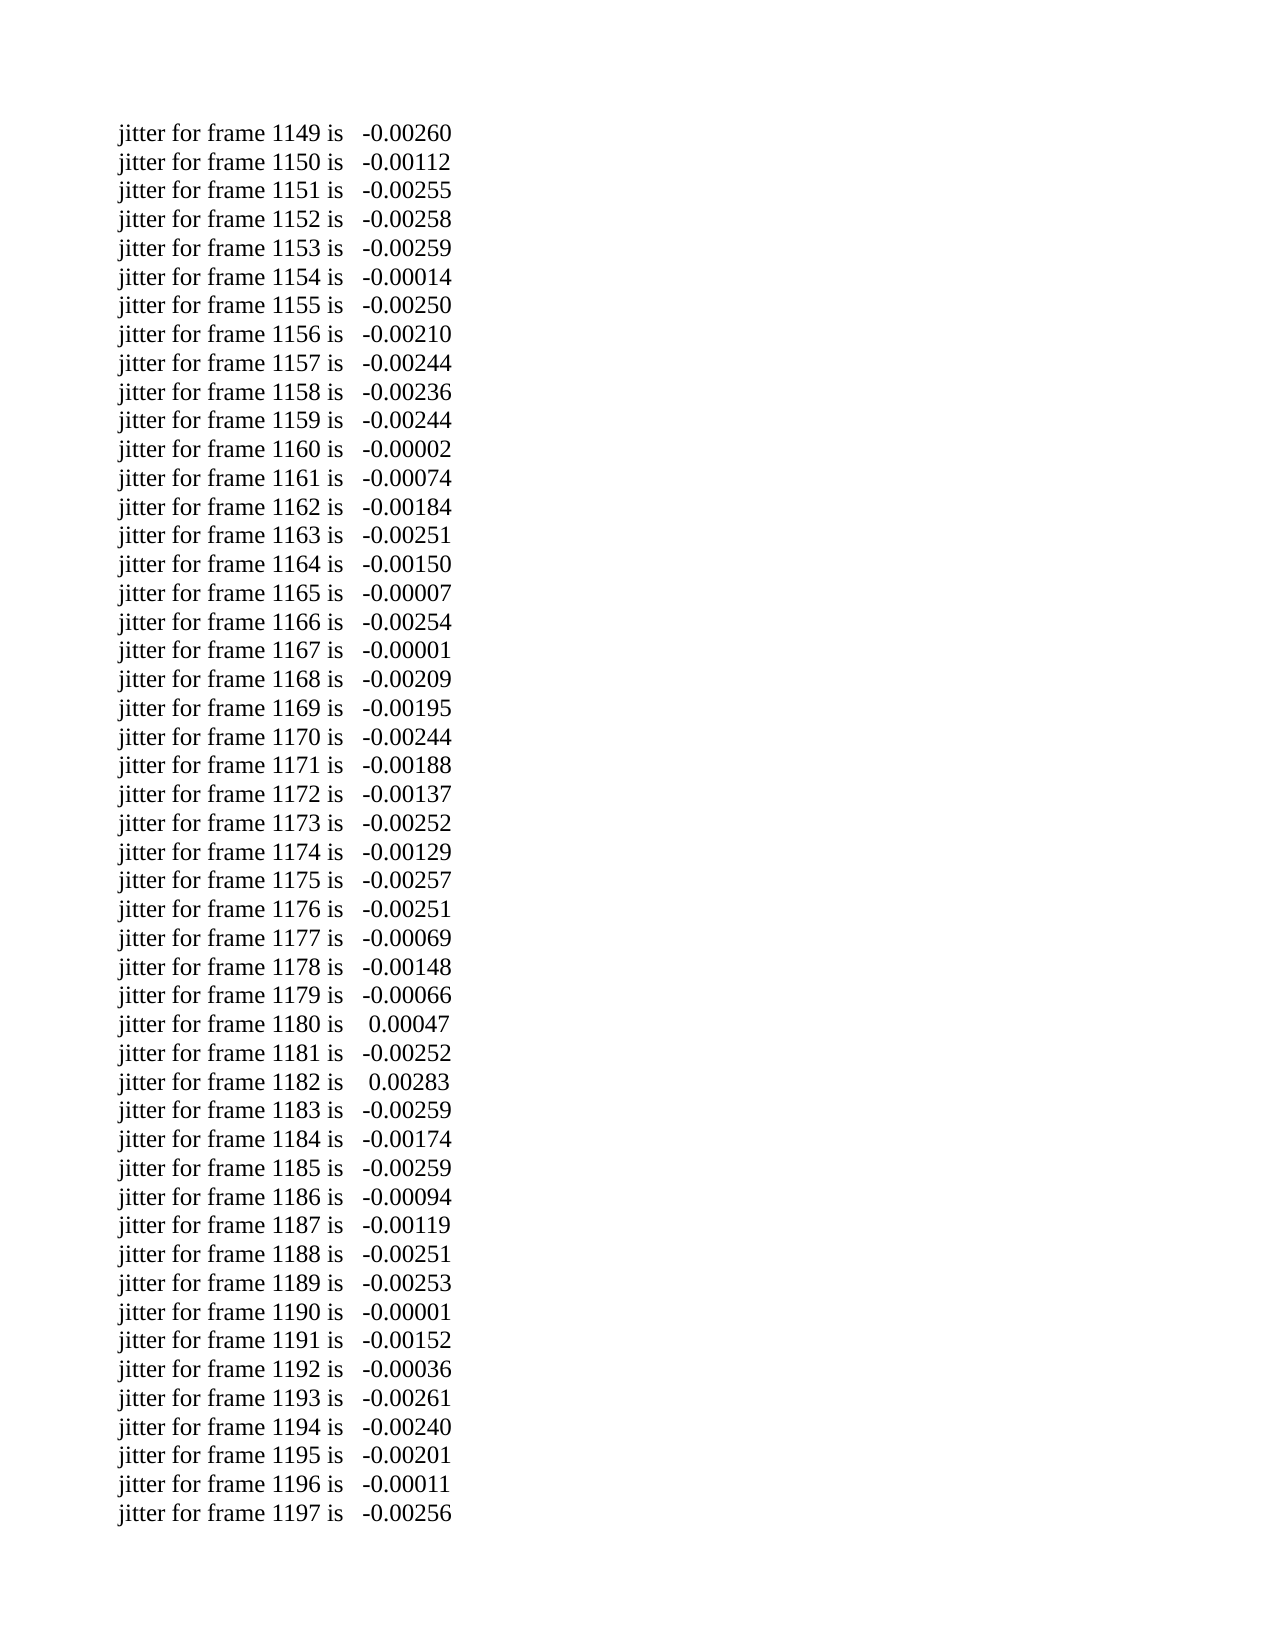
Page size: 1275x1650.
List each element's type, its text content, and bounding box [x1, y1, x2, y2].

text jitter for frame 1172 is -0.00137 [118, 779, 1157, 808]
text jitter for frame 1164 is -0.00150 [118, 549, 1157, 578]
text jitter for frame 1181 is -0.00252 [118, 1038, 1157, 1067]
text jitter for frame 1165 is -0.00007 [118, 578, 1157, 607]
text jitter for frame 1154 is -0.00014 [118, 262, 1157, 291]
text jitter for frame 1150 is -0.00112 [118, 147, 1157, 176]
text jitter for frame 1180 is 0.00047 [118, 1009, 1157, 1038]
text jitter for frame 1153 is -0.00259 [118, 233, 1157, 262]
text jitter for frame 1183 is -0.00259 [118, 1096, 1157, 1124]
text jitter for frame 1158 is -0.00236 [118, 377, 1157, 406]
text jitter for frame 1189 is -0.00253 [118, 1268, 1157, 1297]
text jitter for frame 1179 is -0.00066 [118, 981, 1157, 1009]
text jitter for frame 1176 is -0.00251 [118, 894, 1157, 923]
text jitter for frame 1167 is -0.00001 [118, 636, 1157, 664]
text jitter for frame 1162 is -0.00184 [118, 492, 1157, 521]
text jitter for frame 1151 is -0.00255 [118, 176, 1157, 204]
text jitter for frame 1182 is 0.00283 [118, 1067, 1157, 1096]
text jitter for frame 1155 is -0.00250 [118, 291, 1157, 319]
text jitter for frame 1195 is -0.00201 [118, 1441, 1157, 1469]
text jitter for frame 1196 is -0.00011 [118, 1469, 1157, 1498]
text jitter for frame 1156 is -0.00210 [118, 319, 1157, 348]
text jitter for frame 1177 is -0.00069 [118, 923, 1157, 952]
text jitter for frame 1159 is -0.00244 [118, 406, 1157, 434]
text jitter for frame 1186 is -0.00094 [118, 1182, 1157, 1211]
text jitter for frame 1193 is -0.00261 [118, 1383, 1157, 1412]
text jitter for frame 1171 is -0.00188 [118, 751, 1157, 779]
text jitter for frame 1157 is -0.00244 [118, 348, 1157, 377]
text jitter for frame 1197 is -0.00256 [118, 1498, 1157, 1527]
text jitter for frame 1178 is -0.00148 [118, 952, 1157, 981]
text jitter for frame 1161 is -0.00074 [118, 463, 1157, 492]
text jitter for frame 1163 is -0.00251 [118, 521, 1157, 549]
text jitter for frame 1192 is -0.00036 [118, 1354, 1157, 1383]
text jitter for frame 1166 is -0.00254 [118, 607, 1157, 636]
text jitter for frame 1175 is -0.00257 [118, 866, 1157, 894]
text jitter for frame 1174 is -0.00129 [118, 837, 1157, 866]
text jitter for frame 1185 is -0.00259 [118, 1153, 1157, 1182]
text jitter for frame 1190 is -0.00001 [118, 1297, 1157, 1326]
text jitter for frame 1191 is -0.00152 [118, 1326, 1157, 1354]
text jitter for frame 1152 is -0.00258 [118, 204, 1157, 233]
text jitter for frame 1194 is -0.00240 [118, 1412, 1157, 1441]
text jitter for frame 1188 is -0.00251 [118, 1239, 1157, 1268]
text jitter for frame 1173 is -0.00252 [118, 808, 1157, 837]
text jitter for frame 1184 is -0.00174 [118, 1124, 1157, 1153]
text jitter for frame 1149 is -0.00260 [118, 118, 1157, 147]
text jitter for frame 1170 is -0.00244 [118, 722, 1157, 751]
text jitter for frame 1169 is -0.00195 [118, 693, 1157, 722]
text jitter for frame 1168 is -0.00209 [118, 664, 1157, 693]
text jitter for frame 1160 is -0.00002 [118, 434, 1157, 463]
text jitter for frame 1187 is -0.00119 [118, 1211, 1157, 1239]
